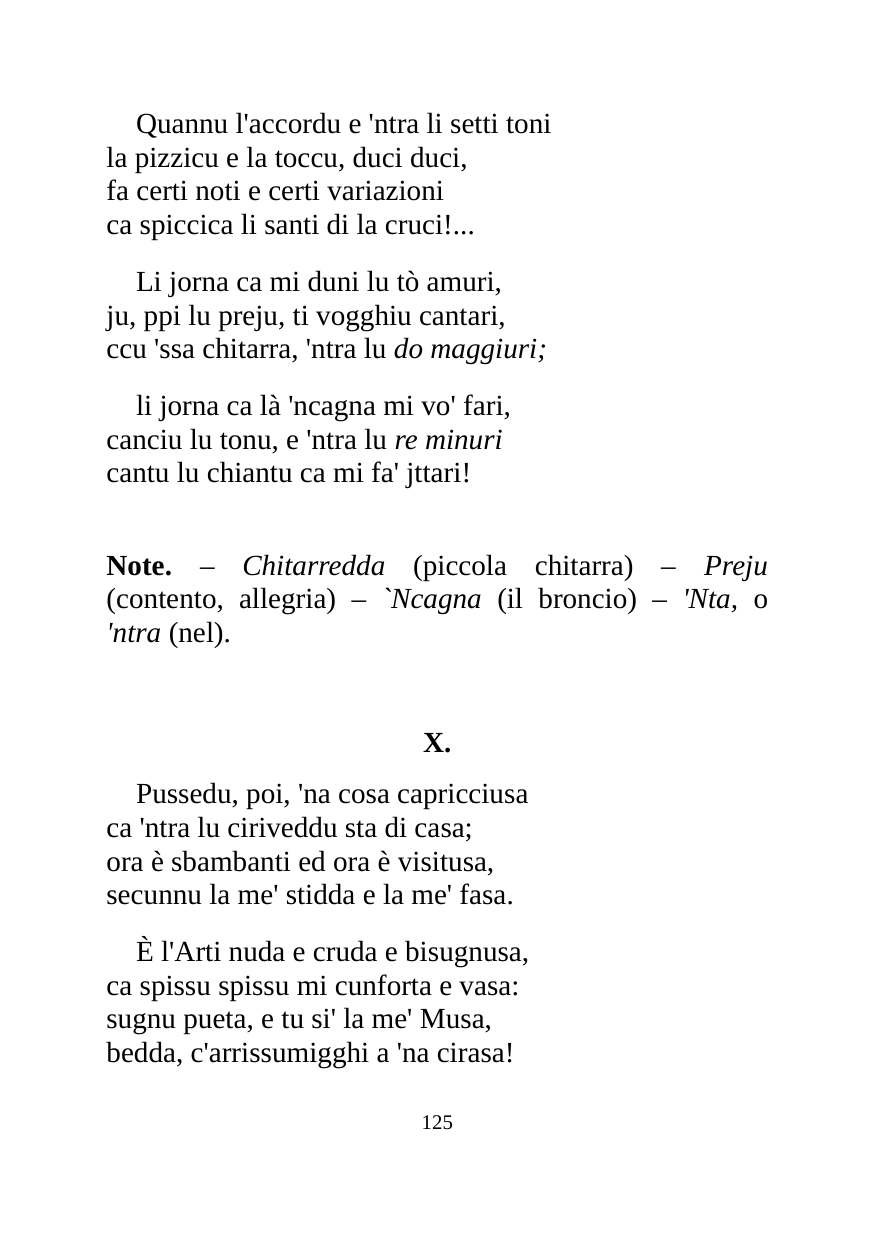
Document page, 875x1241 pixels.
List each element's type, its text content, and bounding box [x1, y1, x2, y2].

text cantu lu chiantu ca mi fa' jttari! [106, 455, 768, 489]
text ca spissu spissu mi cunforta e vasa: [106, 968, 768, 1002]
text Quannu l'accordu e 'ntra li setti toni [106, 106, 768, 140]
text ccu 'ssa chitarra, 'ntra lu do maggiuri; [106, 331, 768, 365]
text Note. – Chitarredda (piccola chitarra) – Preju (contento, allegria) – `Ncagna (il broncio) – 'Nta, o 'ntra (nel). [106, 548, 768, 649]
text secunnu la me' stidda e la me' fasa. [106, 877, 768, 911]
text X. [106, 725, 768, 759]
text li jorna ca là 'ncagna mi vo' fari, [106, 388, 768, 422]
text Pussedu, poi, 'na cosa capricciusa [106, 777, 768, 810]
text Li jorna ca mi duni lu tò amuri, [106, 264, 768, 298]
text È l'Arti nuda e cruda e bisugnusa, [106, 934, 768, 968]
text canciu lu tonu, e 'ntra lu re minuri [106, 422, 768, 455]
text bedda, c'arrissumigghi a 'na cirasa! [106, 1035, 768, 1069]
text sugnu pueta, e tu si' la me' Musa, [106, 1002, 768, 1035]
text ca 'ntra lu ciriveddu sta di casa; [106, 810, 768, 844]
text la pizzicu e la toccu, duci duci, [106, 140, 768, 173]
text fa certi noti e certi variazioni [106, 173, 768, 207]
text ju, ppi lu preju, ti vogghiu cantari, [106, 298, 768, 331]
text ora è sbambanti ed ora è visitusa, [106, 844, 768, 877]
text ca spiccica li santi di la cruci!... [106, 207, 768, 240]
